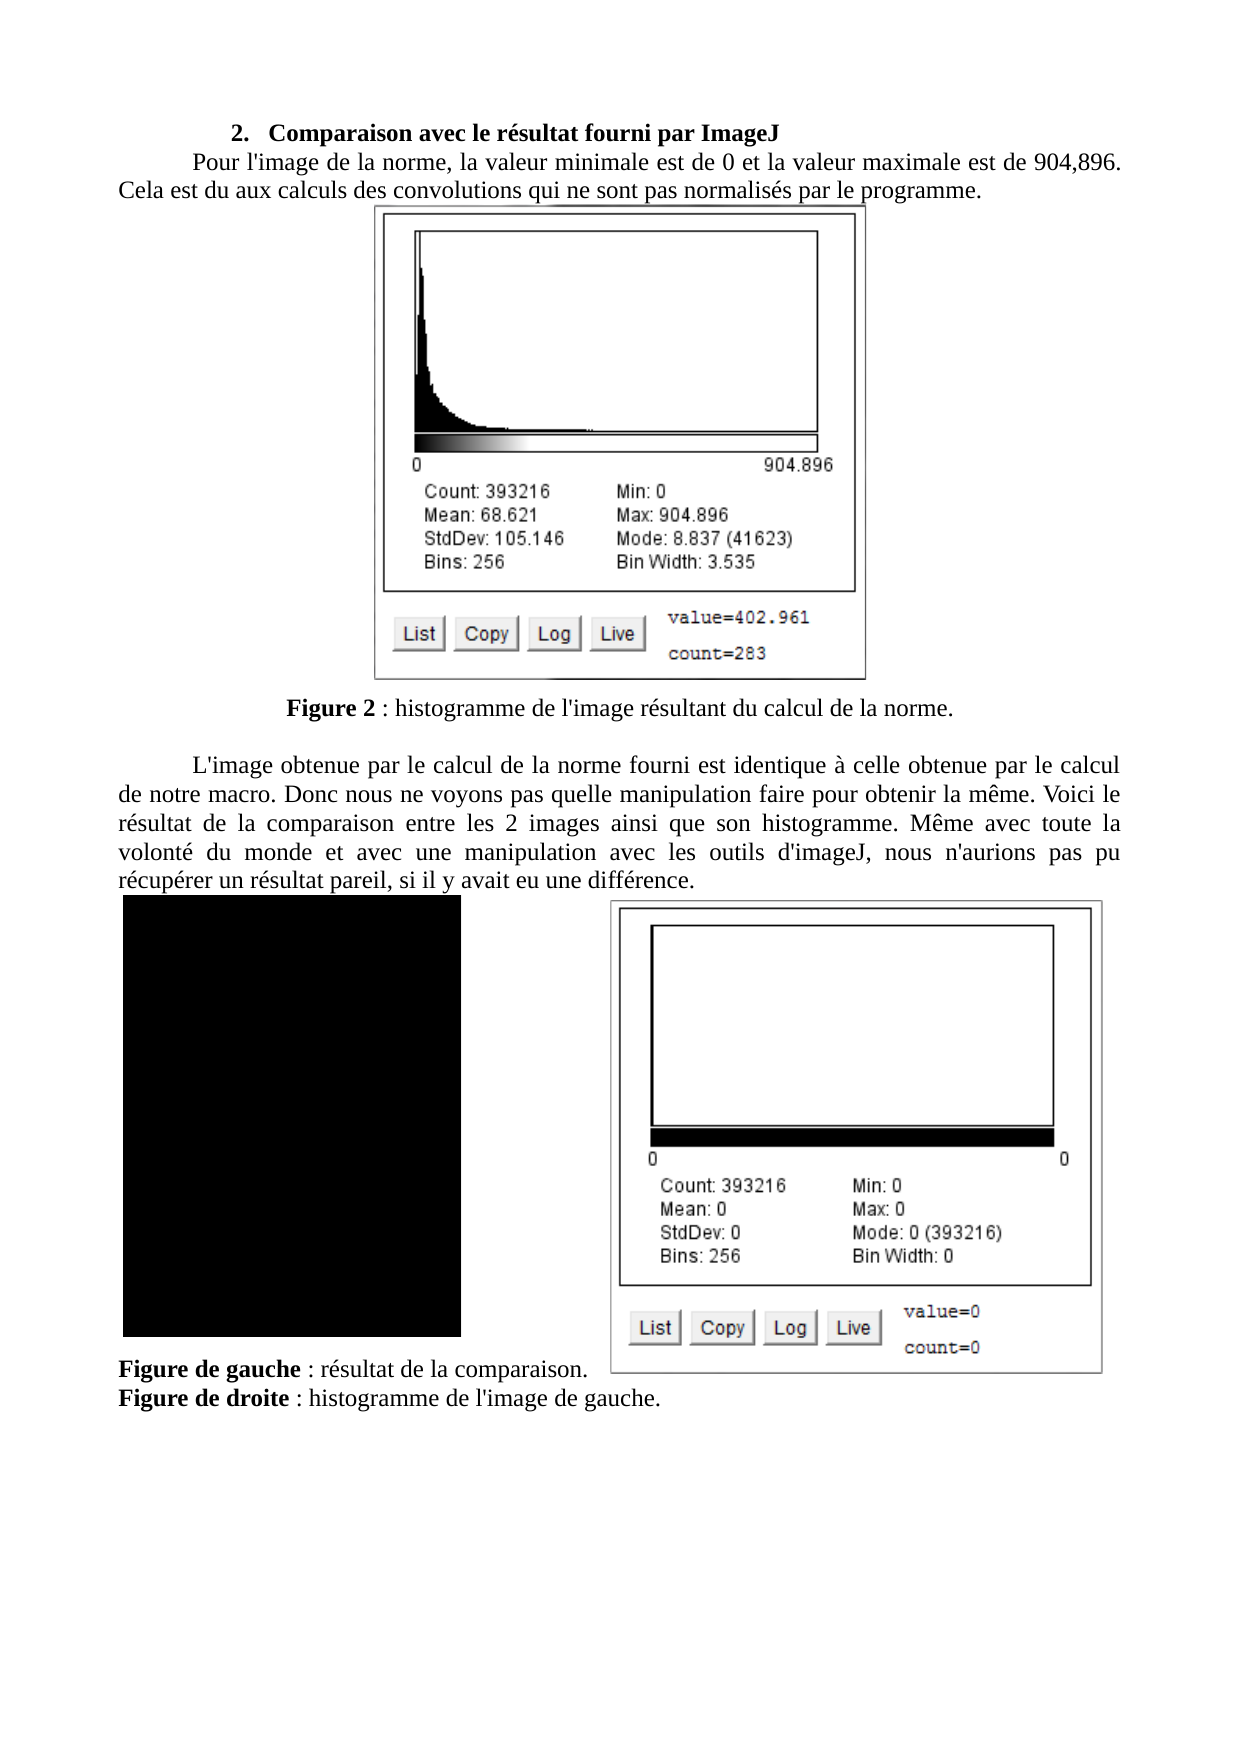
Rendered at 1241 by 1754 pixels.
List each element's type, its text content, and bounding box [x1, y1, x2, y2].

text Pour l'image de la norme, la valeur minimale est de 0 et la valeur maximale est de 904,896. Cela est du aux calculs des convolutions qui ne sont pas normalisés par le programme. [118, 147, 1122, 204]
text Figure de gauche : résultat de la comparaison. [118, 1354, 1122, 1383]
text Figure de droite : histogramme de l'image de gauche. [118, 1383, 1122, 1412]
picture [610, 900, 1103, 1374]
list Comparaison avec le résultat fourni par ImageJ [231, 118, 1122, 147]
text L'image obtenue par le calcul de la norme fourni est identique à celle obtenue par le calcul de notre macro. Donc nous ne voyons pas quelle manipulation faire pour obtenir la même. Voici le résultat de la comparaison entre les 2 images ainsi que son histogramme. Même avec toute la volonté du monde et avec une manipulation avec les outils d'imageJ, nous n'aurions pas pu récupérer un résultat pareil, si il y avait eu une différence. [118, 751, 1122, 894]
picture [374, 204, 867, 680]
picture [123, 894, 462, 1337]
text Figure 2 : histogramme de l'image résultant du calcul de la norme. [118, 693, 1122, 722]
